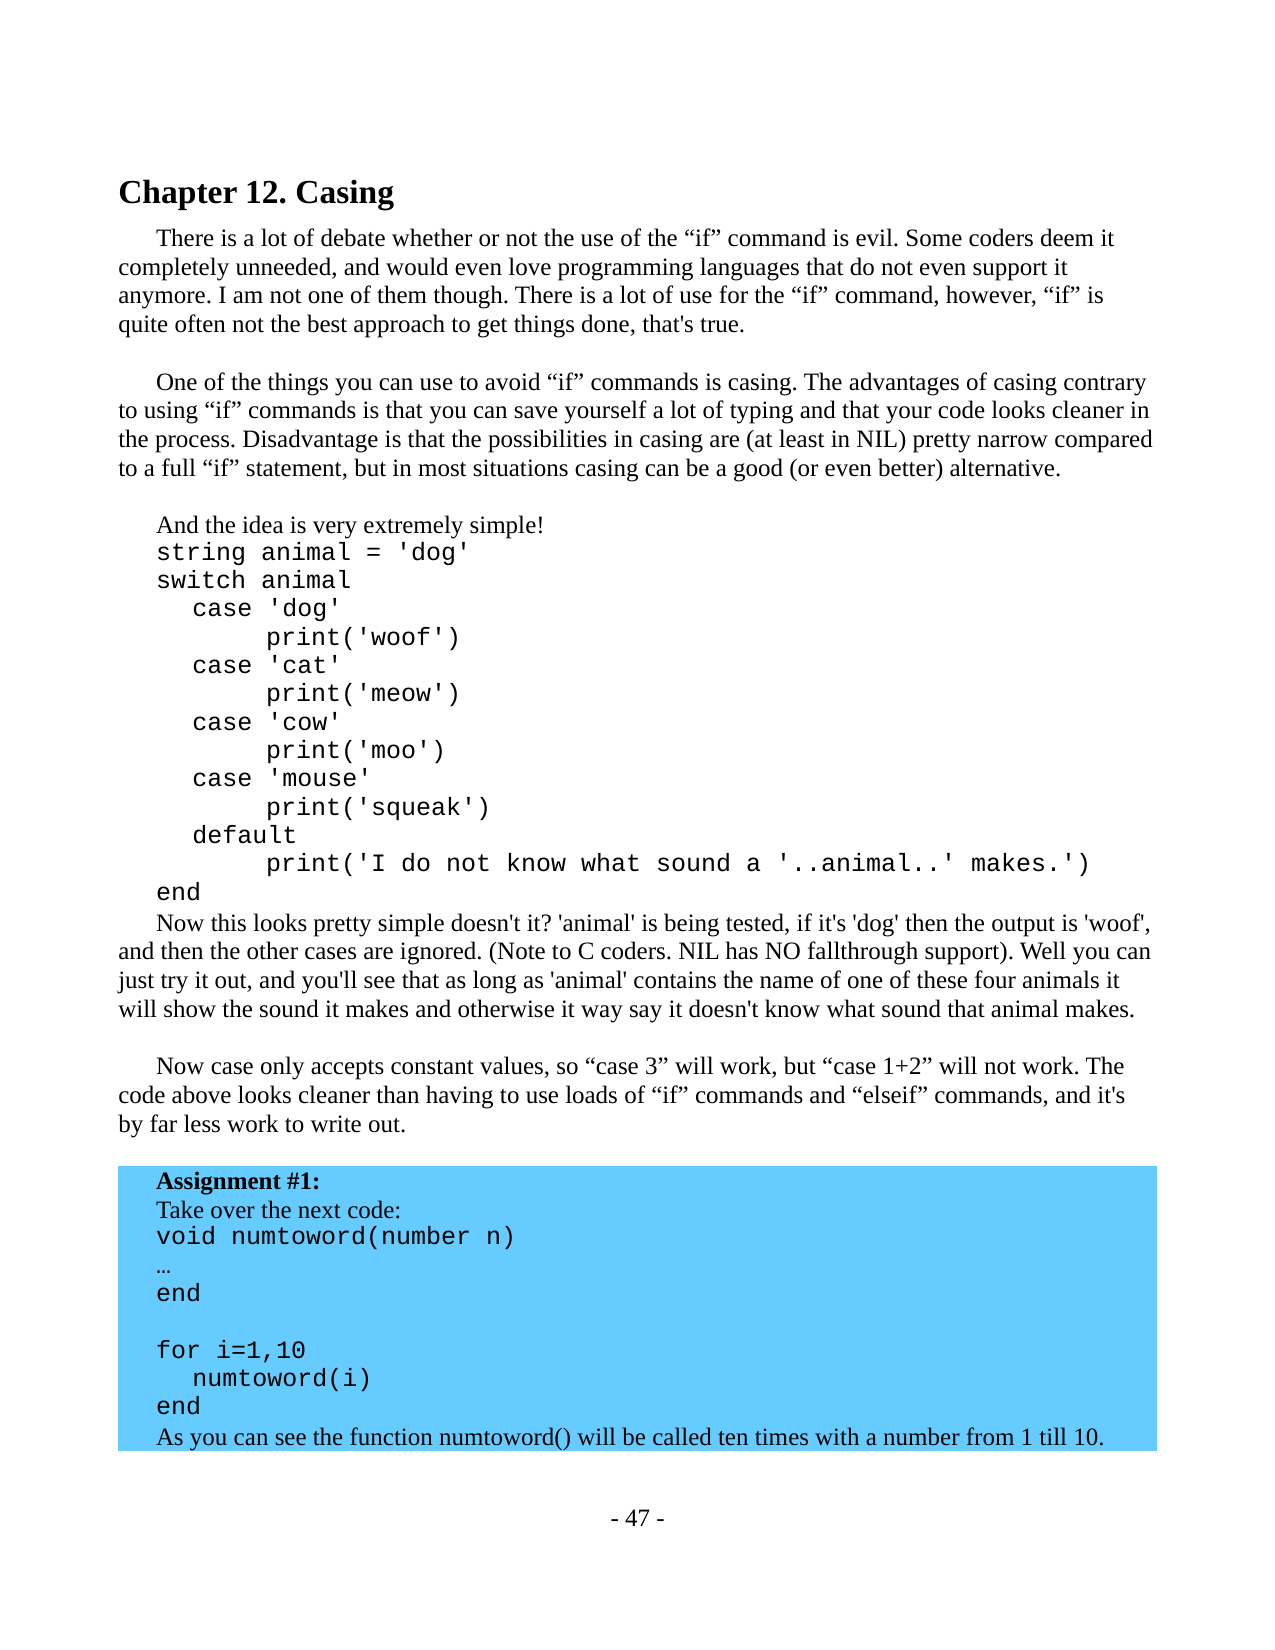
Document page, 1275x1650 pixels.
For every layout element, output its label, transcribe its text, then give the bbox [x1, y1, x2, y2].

text for i=1,10 [118, 1337, 1157, 1366]
text string animal = 'dog' [118, 539, 1157, 568]
text end [118, 1394, 1157, 1422]
text default [118, 823, 1157, 851]
text end [118, 879, 1157, 908]
text print('woof') [118, 624, 1157, 653]
text Assignment #1: [118, 1166, 1157, 1195]
text case 'dog' [118, 596, 1157, 624]
text case 'mouse' [118, 766, 1157, 794]
text case 'cow' [118, 709, 1157, 738]
subtitle Chapter 12. Casing [118, 172, 1157, 211]
text end [118, 1281, 1157, 1309]
text switch animal [118, 568, 1157, 596]
text And the idea is very extremely simple! [118, 511, 1157, 539]
text print('moo') [118, 738, 1157, 766]
text print('meow') [118, 681, 1157, 709]
text Now this looks pretty simple doesn't it? 'animal' is being tested, if it's 'dog' then the output is 'woof', and then the other cases are ignored. (Note to C coders. NIL has NO fallthrough support). Well you can just try it out, and you'll see that as long as 'animal' contains the name of one of these four animals it will show the sound it makes and otherwise it way say it doesn't know what sound that animal makes. [118, 908, 1157, 1023]
text As you can see the function numtoword() will be called ten times with a number from 1 till 10. [118, 1422, 1157, 1451]
text case 'cat' [118, 653, 1157, 681]
text numtoword(i) [118, 1366, 1157, 1394]
text Take over the next code: [118, 1195, 1157, 1224]
text There is a lot of debate whether or not the use of the “if” command is evil. Some coders deem it completely unneeded, and would even love programming languages that do not even support it anymore. I am not one of them though. There is a lot of use for the “if” command, however, “if” is quite often not the best approach to get things done, that's true. [118, 223, 1157, 338]
text print('I do not know what sound a '..animal..' makes.') [118, 851, 1157, 879]
text … [118, 1252, 1157, 1281]
text print('squeak') [118, 794, 1157, 823]
text void numtoword(number n) [118, 1224, 1157, 1252]
text Now case only accepts constant values, so “case 3” will work, but “case 1+2” will not work. The code above looks cleaner than having to use loads of “if” commands and “elseif” commands, and it's by far less work to write out. [118, 1051, 1157, 1138]
text One of the things you can use to avoid “if” commands is casing. The advantages of casing contrary to using “if” commands is that you can save yourself a lot of typing and that your code looks cleaner in the process. Disadvantage is that the possibilities in casing are (at least in NIL) pretty narrow compared to a full “if” statement, but in most situations casing can be a good (or even better) alternative. [118, 367, 1157, 482]
